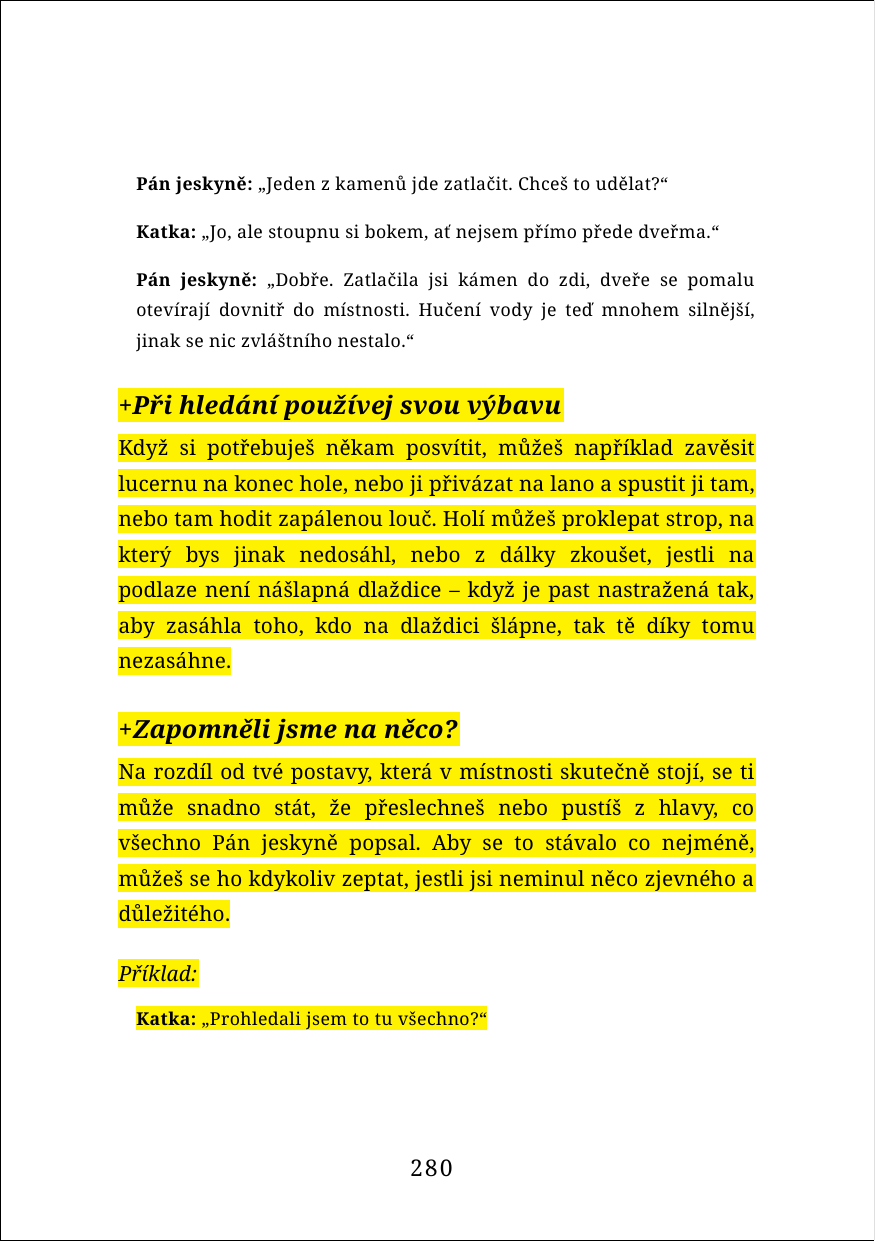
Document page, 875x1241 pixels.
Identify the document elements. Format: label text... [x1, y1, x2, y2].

text Pán jeskyně: „Dobře. Zatlačila jsi kámen do zdi, dveře se pomalu otevírají dovnitř do místnosti. Hučení vody je teď mnohem silnější, jinak se nic zvláštního nestalo.“ [136, 268, 756, 352]
text Když si potřebuješ někam posvítit, můžeš například zavěsit lucernu na konec hole, nebo ji přivázat na lano a spustit ji tam, nebo tam hodit zapálenou louč. Holí můžeš proklepat strop, na který bys jinak nedosáhl, nebo z dálky zkoušet, jestli na podlaze není nášlapná dlaždice – když je past nastražená tak, aby zasáhla toho, kdo na dlaždici šlápne, tak tě díky tomu nezasáhne. [118, 433, 756, 675]
subtitle +Zapomněli jsme na něco? [118, 712, 756, 746]
text Pán jeskyně: „Jeden z kamenů jde zatlačit. Chceš to udělat?“ [136, 172, 756, 196]
text Katka: „Prohledali jsem to tu všechno?“ [136, 1006, 756, 1030]
subtitle +Při hledání používej svou výbavu [118, 388, 756, 422]
text Na rozdíl od tvé postavy, která v místnosti skutečně stojí, se ti může snadno stát, že přeslechneš nebo pustíš z hlavy, co všechno Pán jeskyně popsal. Aby se to stávalo co nejméně, můžeš se ho kdykoliv zeptat, jestli jsi neminul něco zjevného a důležitého. [118, 757, 756, 928]
text Katka: „Jo, ale stoupnu si bokem, ať nejsem přímo přede dveřma.“ [136, 220, 756, 244]
text Příklad: [118, 959, 756, 987]
